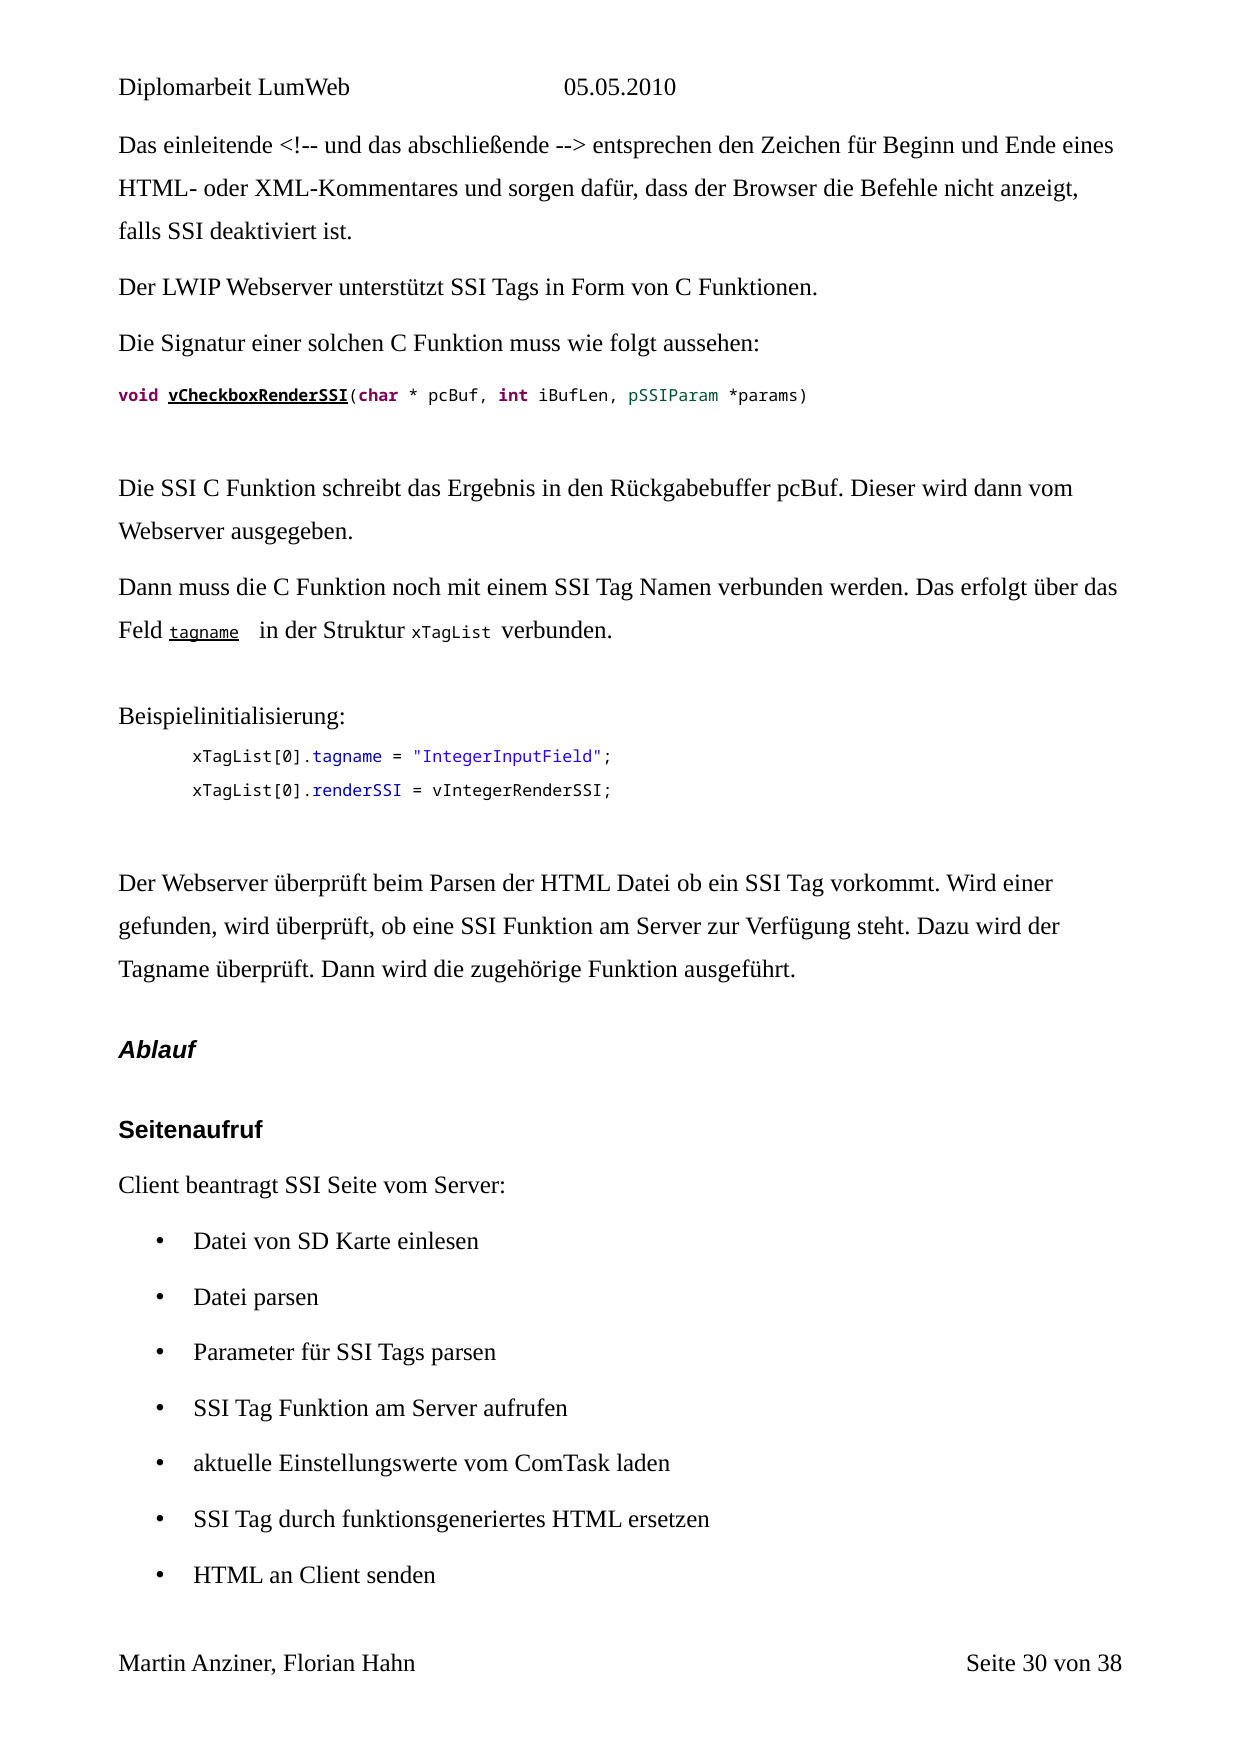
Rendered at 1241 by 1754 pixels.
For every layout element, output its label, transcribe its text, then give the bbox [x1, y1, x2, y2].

text Die SSI C Funktion schreibt das Ergebnis in den Rückgabebuffer pcBuf. Dieser wird dann vom Webserver ausgegeben. [118, 473, 1122, 545]
text Dann muss die C Funktion noch mit einem SSI Tag Namen verbunden werden. Das erfolgt über das Feld tagname in der Struktur xTagList verbunden. [118, 572, 1122, 643]
list Datei parsen [156, 1282, 1122, 1310]
text Die Signatur einer solchen C Funktion muss wie folgt aussehen: [118, 328, 1122, 356]
subtitle Ablauf [118, 1035, 1122, 1063]
text Das einleitende <!-- und das abschließende --> entsprechen den Zeichen für Beginn und Ende eines HTML- oder XML-Kommentares und sorgen dafür, dass der Browser die Befehle nicht anzeigt, falls SSI deaktiviert ist. [118, 130, 1122, 245]
text xTagList[0].renderSSI = vIntegerRenderSSI; [118, 778, 1122, 801]
text void vCheckboxRenderSSI(char * pcBuf, int iBufLen, pSSIParam *params) [118, 383, 1122, 406]
text Beispielinitialisierung: [118, 701, 1122, 730]
text xTagList[0].tagname = "IntegerInputField"; [118, 744, 1122, 767]
list Parameter für SSI Tags parsen [156, 1337, 1122, 1366]
list HTML an Client senden [156, 1560, 1122, 1588]
list aktuelle Einstellungswerte vom ComTask laden [156, 1448, 1122, 1477]
text Der LWIP Webserver unterstützt SSI Tags in Form von C Funktionen. [118, 272, 1122, 301]
list SSI Tag Funktion am Server aufrufen [156, 1393, 1122, 1422]
list Datei von SD Karte einlesen [156, 1226, 1122, 1255]
text Der Webserver überprüft beim Parsen der HTML Datei ob ein SSI Tag vorkommt. Wird einer gefunden, wird überprüft, ob eine SSI Funktion am Server zur Verfügung steht. Dazu wird der Tagname überprüft. Dann wird die zugehörige Funktion ausgeführt. [118, 868, 1122, 983]
subtitle Seitenaufruf [118, 1115, 1122, 1144]
list SSI Tag durch funktionsgeneriertes HTML ersetzen [156, 1504, 1122, 1533]
text Client beantragt SSI Seite vom Server: [118, 1170, 1122, 1199]
